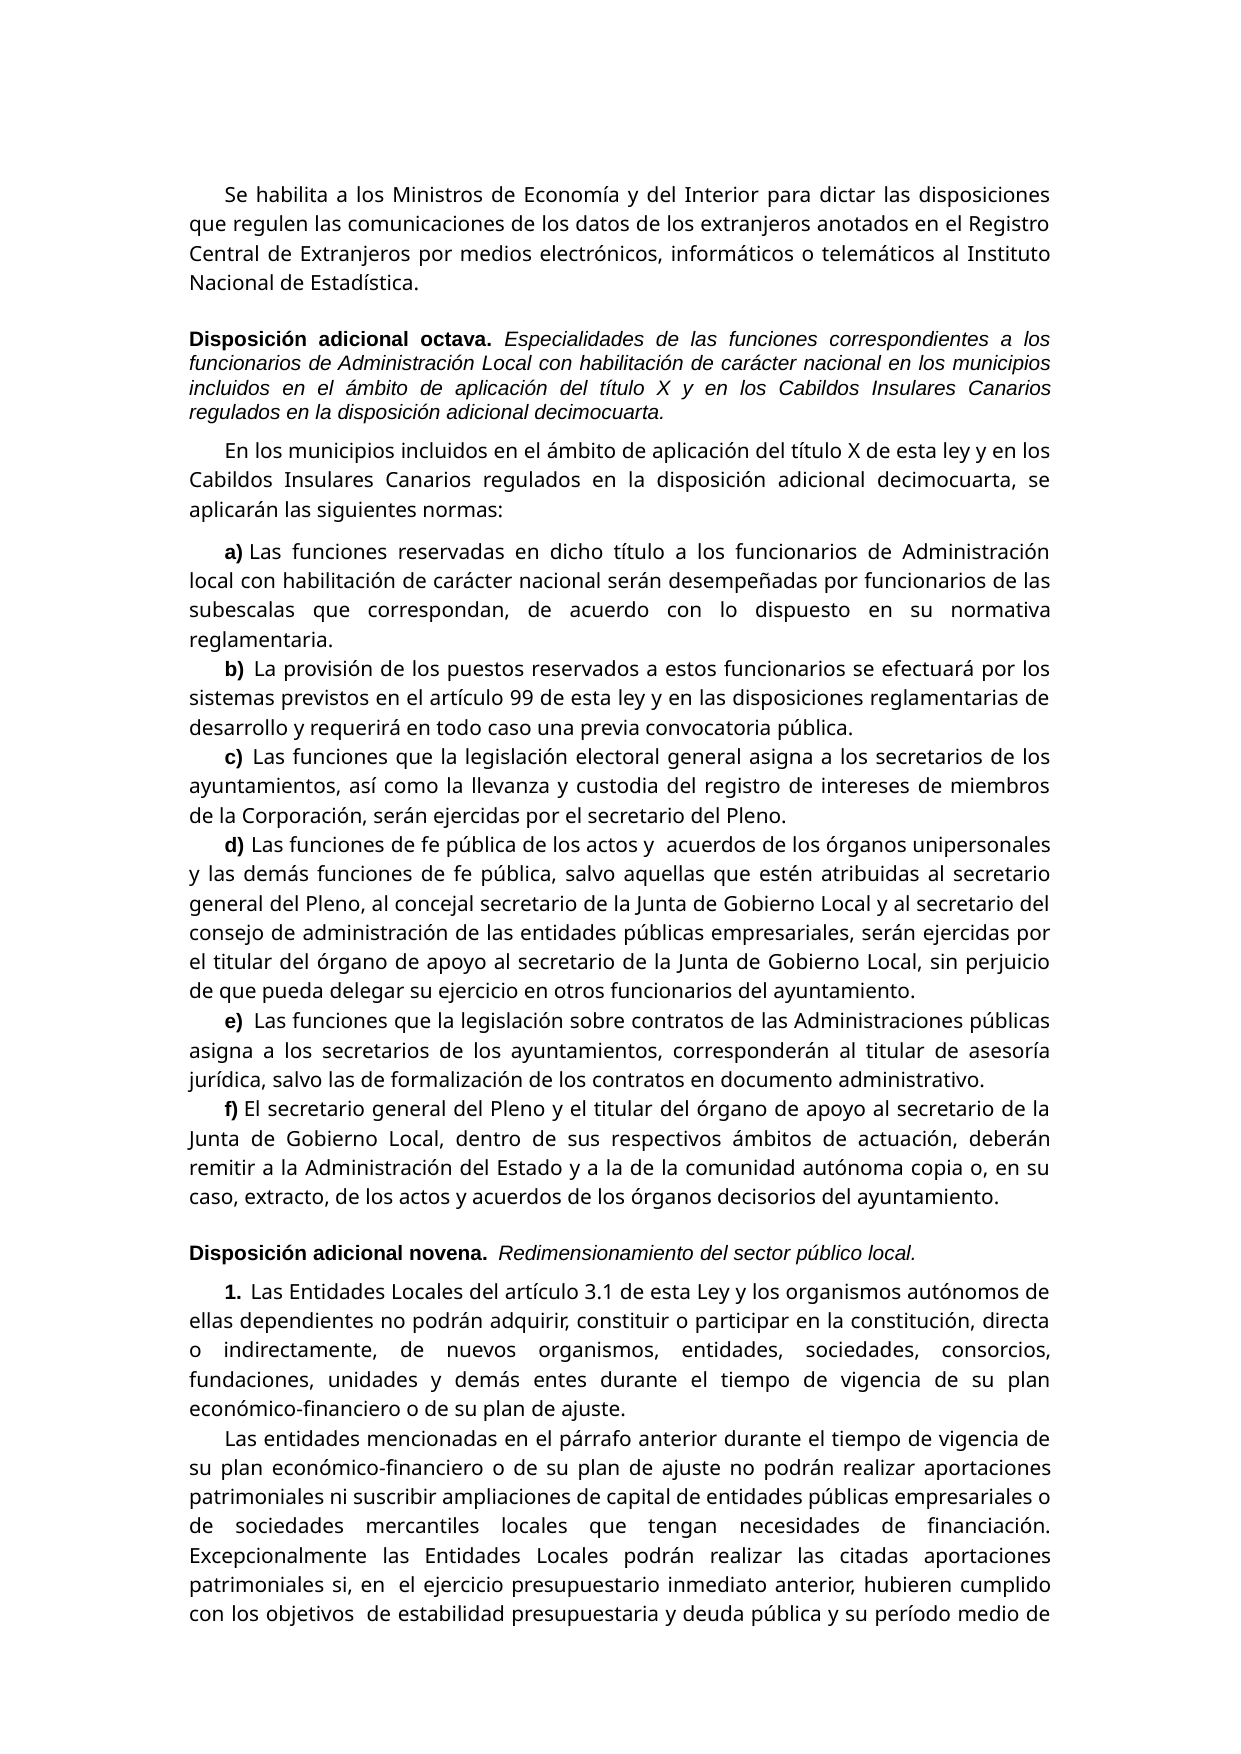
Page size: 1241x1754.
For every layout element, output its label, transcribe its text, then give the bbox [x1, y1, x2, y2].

list Las funciones reservadas en dicho título a los funcionarios de Administración local con habilitación de carácter nacional serán desempeñadas por funcionarios de las subescalas que correspondan, de acuerdo con lo dispuesto en su normativa reglamentaria. [189, 537, 1051, 653]
text Disposición adicional novena. Redimensionamiento del sector público local. [189, 1241, 1184, 1264]
list Las funciones que la legislación sobre contratos de las Administraciones públicas asigna a los secretarios de los ayuntamientos, corresponderán al titular de asesoría jurídica, salvo las de formalización de los contratos en documento administrativo. [189, 1006, 1051, 1093]
text Las entidades mencionadas en el párrafo anterior durante el tiempo de vigencia de su plan económico-financiero o de su plan de ajuste no podrán realizar aportaciones patrimoniales ni suscribir ampliaciones de capital de entidades públicas empresariales o de sociedades mercantiles locales que tengan necesidades de financiación. Excepcionalmente las Entidades Locales podrán realizar las citadas aportaciones patrimoniales si, en el ejercicio presupuestario inmediato anterior, hubieren cumplido con los objetivos de estabilidad presupuestaria y deuda pública y su período medio de [189, 1424, 1052, 1628]
text Disposición adicional octava. Especialidades de las funciones correspondientes a los funcionarios de Administración Local con habilitación de carácter nacional en los municipios incluidos en el ámbito de aplicación del título X y en los Cabildos Insulares Canarios regulados en la disposición adicional decimocuarta. [189, 326, 1052, 424]
text En los municipios incluidos en el ámbito de aplicación del título X de esta ley y en los Cabildos Insulares Canarios regulados en la disposición adicional decimocuarta, se aplicarán las siguientes normas: [189, 436, 1051, 523]
list Las funciones que la legislación electoral general asigna a los secretarios de los ayuntamientos, así como la llevanza y custodia del registro de intereses de miembros de la Corporación, serán ejercidas por el secretario del Pleno. [189, 742, 1051, 829]
list El secretario general del Pleno y el titular del órgano de apoyo al secretario de la Junta de Gobierno Local, dentro de sus respectivos ámbitos de actuación, deberán remitir a la Administración del Estado y a la de la comunidad autónoma copia o, en su caso, extracto, de los actos y acuerdos de los órganos decisorios del ayuntamiento. [189, 1094, 1051, 1211]
text Se habilita a los Ministros de Economía y del Interior para dictar las disposiciones que regulen las comunicaciones de los datos de los extranjeros anotados en el Registro Central de Extranjeros por medios electrónicos, informáticos o telemáticos al Instituto Nacional de Estadística. [189, 180, 1051, 297]
list Las funciones de fe pública de los actos y acuerdos de los órganos unipersonales y las demás funciones de fe pública, salvo aquellas que estén atribuidas al secretario general del Pleno, al concejal secretario de la Junta de Gobierno Local y al secretario del consejo de administración de las entidades públicas empresariales, serán ejercidas por el titular del órgano de apoyo al secretario de la Junta de Gobierno Local, sin perjuicio de que pueda delegar su ejercicio en otros funcionarios del ayuntamiento. [189, 830, 1051, 1005]
list Las Entidades Locales del artículo 3.1 de esta Ley y los organismos autónomos de ellas dependientes no podrán adquirir, constituir o participar en la constitución, directa o indirectamente, de nuevos organismos, entidades, sociedades, consorcios, fundaciones, unidades y demás entes durante el tiempo de vigencia de su plan económico-financiero o de su plan de ajuste. [189, 1277, 1051, 1422]
list La provisión de los puestos reservados a estos funcionarios se efectuará por los sistemas previstos en el artículo 99 de esta ley y en las disposiciones reglamentarias de desarrollo y requerirá en todo caso una previa convocatoria pública. [189, 654, 1051, 741]
